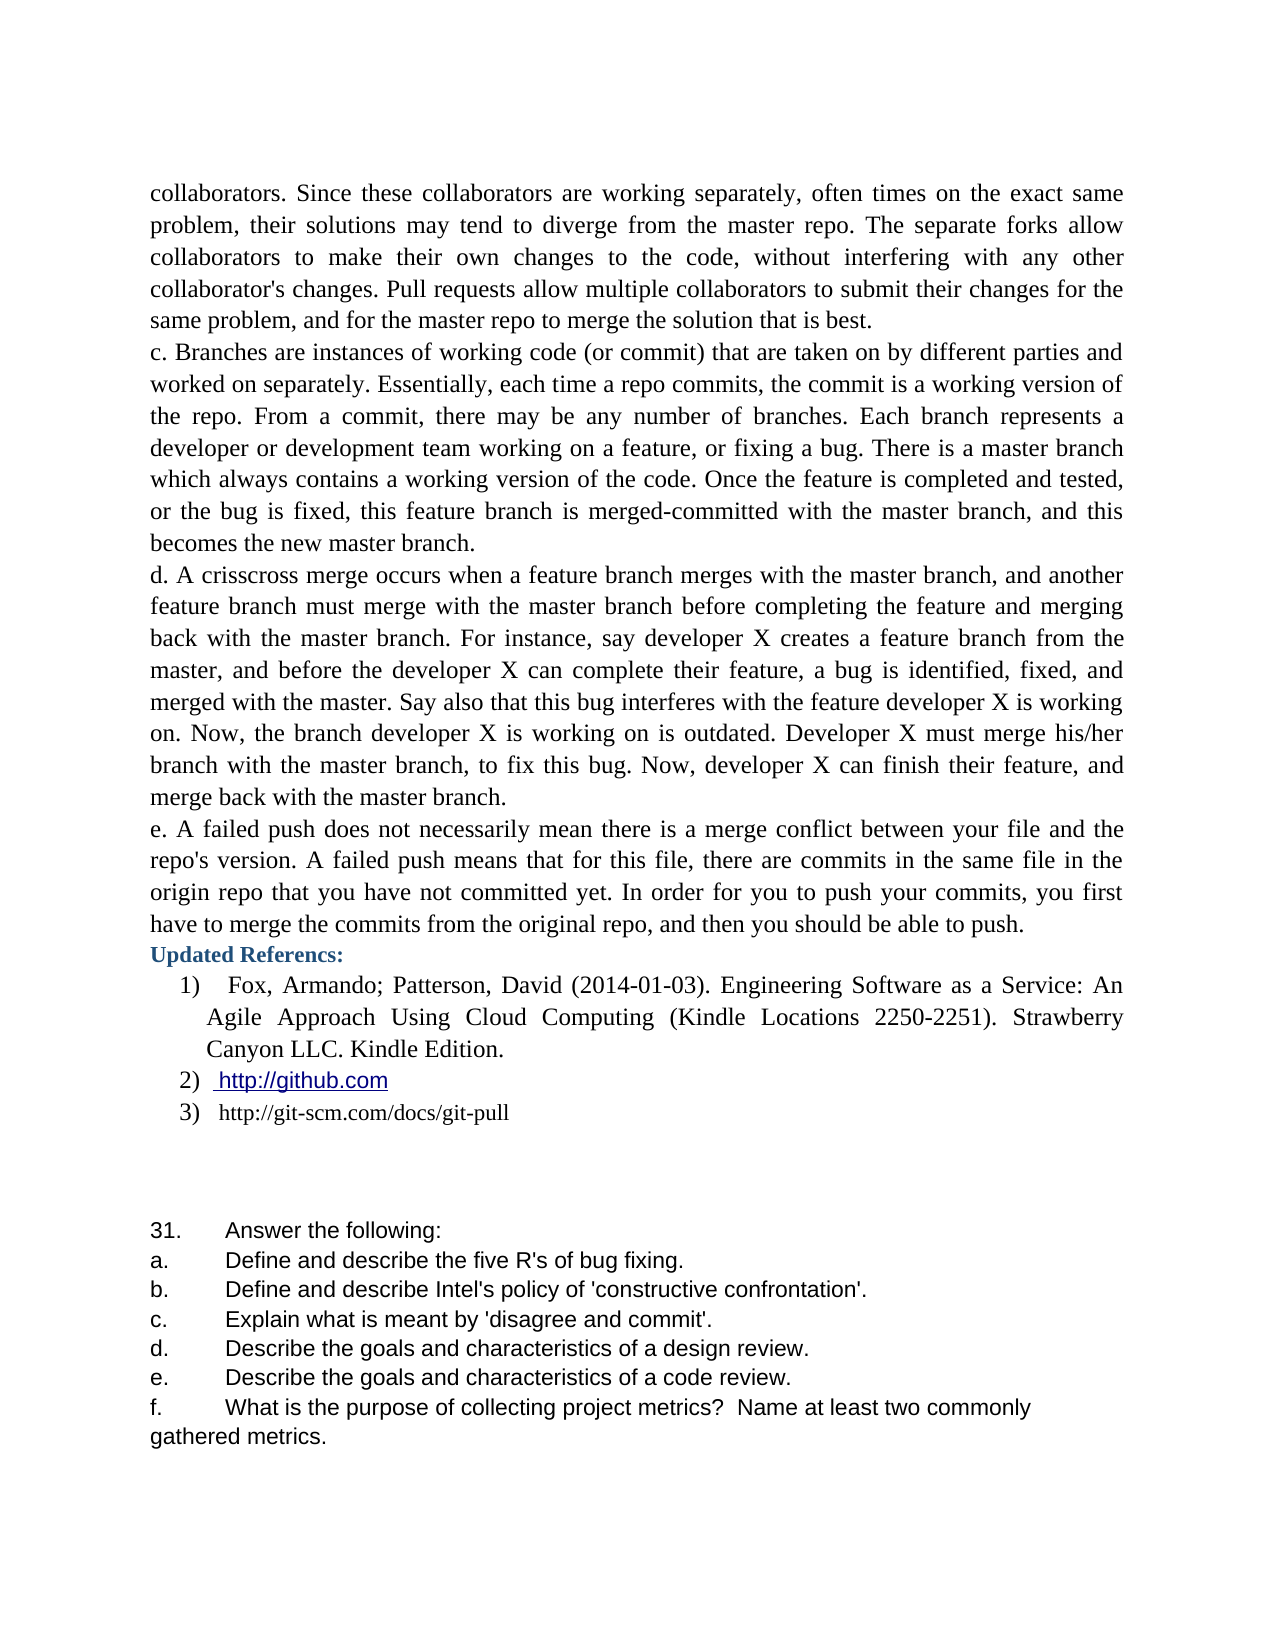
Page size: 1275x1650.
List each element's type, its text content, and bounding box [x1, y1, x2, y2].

text 3) http://git-scm.com/docs/git-pull [179, 1098, 1125, 1126]
text 2) http://github.com [179, 1066, 1125, 1094]
text c. Branches are instances of working code (or commit) that are taken on by different parties and worked on separately. Essentially, each time a repo commits, the commit is a working version of the repo. From a commit, there may be any number of branches. Each branch represents a developer or development team working on a feature, or fixing a bug. There is a master branch which always contains a working version of the code. Once the feature is completed and tested, or the bug is fixed, this feature branch is merged-committed with the master branch, and this becomes the new master branch. [150, 338, 1125, 557]
text e. A failed push does not necessarily mean there is a merge conflict between your file and the repo's version. A failed push means that for this file, there are commits in the same file in the origin repo that you have not committed yet. In order for you to push your commits, you first have to merge the commits from the original repo, and then you should be able to push. [150, 815, 1125, 938]
text 31. Answer the following: [150, 1218, 1125, 1244]
text b. Define and describe Intel's policy of 'constructive confrontation'. [150, 1277, 1125, 1302]
text f. What is the purpose of collecting project metrics? Name at least two commonly gathered metrics. [150, 1394, 1125, 1449]
text d. Describe the goals and characteristics of a design review. [150, 1336, 1125, 1361]
text a. Define and describe the five R's of bug fixing. [150, 1247, 1125, 1273]
text 1) Fox, Armando; Patterson, David (2014-01-03). Engineering Software as a Service: An Agile Approach Using Cloud Computing (Kindle Locations 2250-2251). Strawberry Canyon LLC. Kindle Edition. [179, 971, 1125, 1062]
text e. Describe the goals and characteristics of a code review. [150, 1365, 1125, 1391]
text Updated Referencs: [150, 942, 1125, 967]
text c. Explain what is meant by 'disagree and commit'. [150, 1306, 1125, 1332]
text d. A crisscross merge occurs when a feature branch merges with the master branch, and another feature branch must merge with the master branch before completing the feature and merging back with the master branch. For instance, say developer X creates a feature branch from the master, and before the developer X can complete their feature, a bug is identified, fixed, and merged with the master. Say also that this bug interferes with the feature developer X is working on. Now, the branch developer X is working on is outdated. Developer X must merge his/her branch with the master branch, to fix this bug. Now, developer X can finish their feature, and merge back with the master branch. [150, 561, 1125, 811]
text collaborators. Since these collaborators are working separately, often times on the exact same problem, their solutions may tend to diverge from the master repo. The separate forks allow collaborators to make their own changes to the code, without interfering with any other collaborator's changes. Pull requests allow multiple collaborators to submit their changes for the same problem, and for the master repo to merge the solution that is best. [150, 179, 1125, 334]
